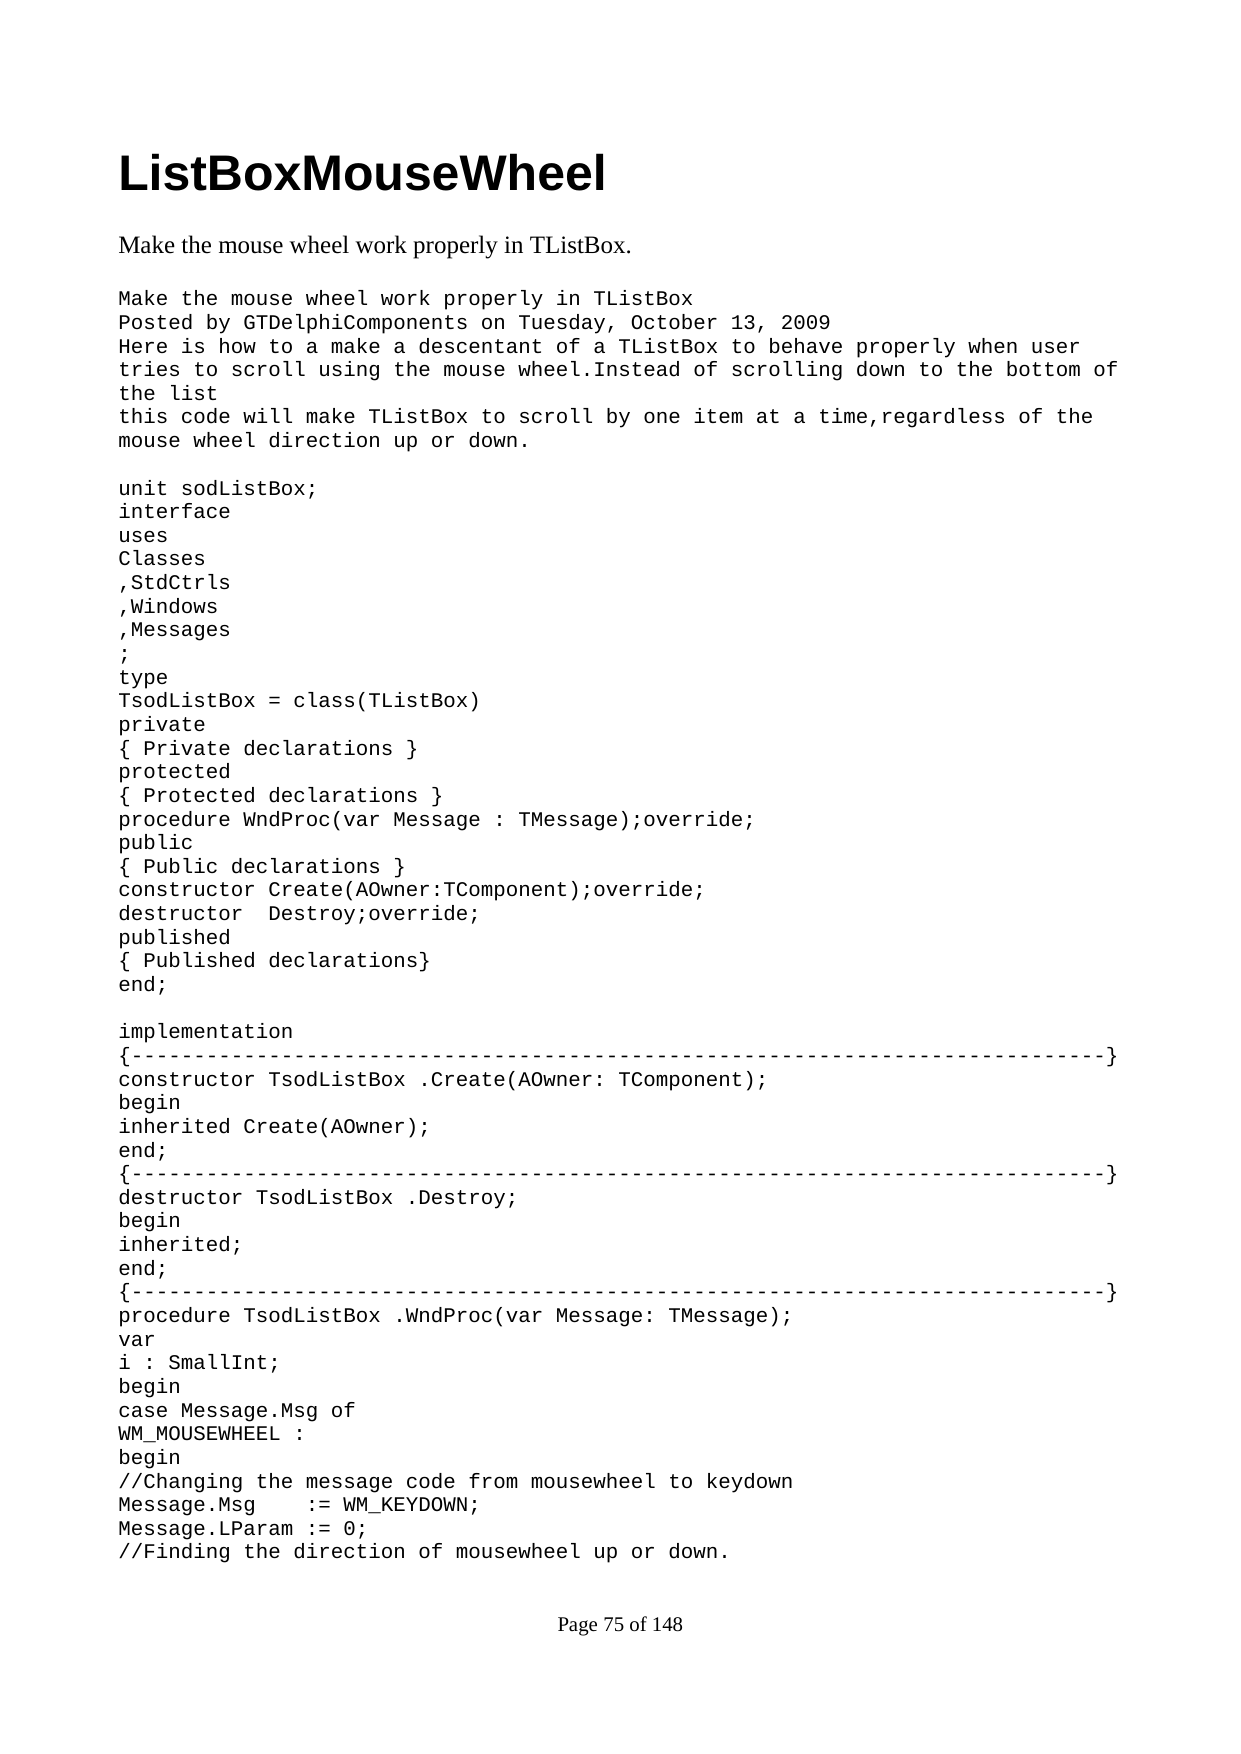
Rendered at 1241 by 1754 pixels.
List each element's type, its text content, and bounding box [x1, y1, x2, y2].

text begin [118, 1211, 1122, 1234]
text ; [118, 643, 1122, 667]
text ,Windows [118, 596, 1122, 619]
text begin [118, 1092, 1122, 1116]
text type [118, 667, 1122, 690]
text Here is how to a make a descentant of a TListBox to behave properly when user tries to scroll using the mouse wheel.Instead of scrolling down to the bottom of the list [118, 336, 1122, 407]
text private [118, 714, 1122, 738]
text { Protected declarations } [118, 785, 1122, 808]
text //Changing the message code from mousewheel to keydown [118, 1471, 1122, 1494]
text Make the mouse wheel work properly in TListBox [118, 288, 1122, 312]
text var [118, 1329, 1122, 1352]
text end; [118, 974, 1122, 998]
subtitle ListBoxMouseWheel [118, 143, 1122, 201]
text unit sodListBox; [118, 477, 1122, 501]
text { Private declarations } [118, 738, 1122, 761]
text WM_MOUSEWHEEL : [118, 1423, 1122, 1447]
text Posted by GTDelphiComponents on Tuesday, October 13, 2009 [118, 312, 1122, 336]
text end; [118, 1258, 1122, 1281]
text destructor TsodListBox .Destroy; [118, 1187, 1122, 1211]
text {------------------------------------------------------------------------------} [118, 1281, 1122, 1305]
text end; [118, 1139, 1122, 1163]
text destructor Destroy;override; [118, 903, 1122, 927]
text i : SmallInt; [118, 1352, 1122, 1376]
text constructor Create(AOwner:TComponent);override; [118, 879, 1122, 903]
text this code will make TListBox to scroll by one item at a time,regardless of the mouse wheel direction up or down. [118, 407, 1122, 454]
text Message.LParam := 0; [118, 1518, 1122, 1542]
text procedure TsodListBox .WndProc(var Message: TMessage); [118, 1305, 1122, 1329]
text Classes [118, 548, 1122, 572]
text public [118, 832, 1122, 856]
text ,Messages [118, 619, 1122, 643]
text constructor TsodListBox .Create(AOwner: TComponent); [118, 1069, 1122, 1092]
text begin [118, 1376, 1122, 1400]
text {------------------------------------------------------------------------------} [118, 1045, 1122, 1069]
text TsodListBox = class(TListBox) [118, 690, 1122, 714]
text inherited Create(AOwner); [118, 1116, 1122, 1139]
text implementation [118, 1021, 1122, 1045]
text Message.Msg := WM_KEYDOWN; [118, 1494, 1122, 1518]
text {------------------------------------------------------------------------------} [118, 1163, 1122, 1187]
text begin [118, 1447, 1122, 1471]
text inherited; [118, 1234, 1122, 1258]
text Make the mouse wheel work properly in TListBox. [118, 230, 1122, 259]
text uses [118, 525, 1122, 548]
text //Finding the direction of mousewheel up or down. [118, 1542, 1122, 1565]
text ,StdCtrls [118, 572, 1122, 596]
text interface [118, 501, 1122, 525]
text { Published declarations} [118, 950, 1122, 974]
text procedure WndProc(var Message : TMessage);override; [118, 808, 1122, 832]
text case Message.Msg of [118, 1400, 1122, 1423]
text { Public declarations } [118, 856, 1122, 879]
text protected [118, 761, 1122, 785]
text published [118, 927, 1122, 950]
